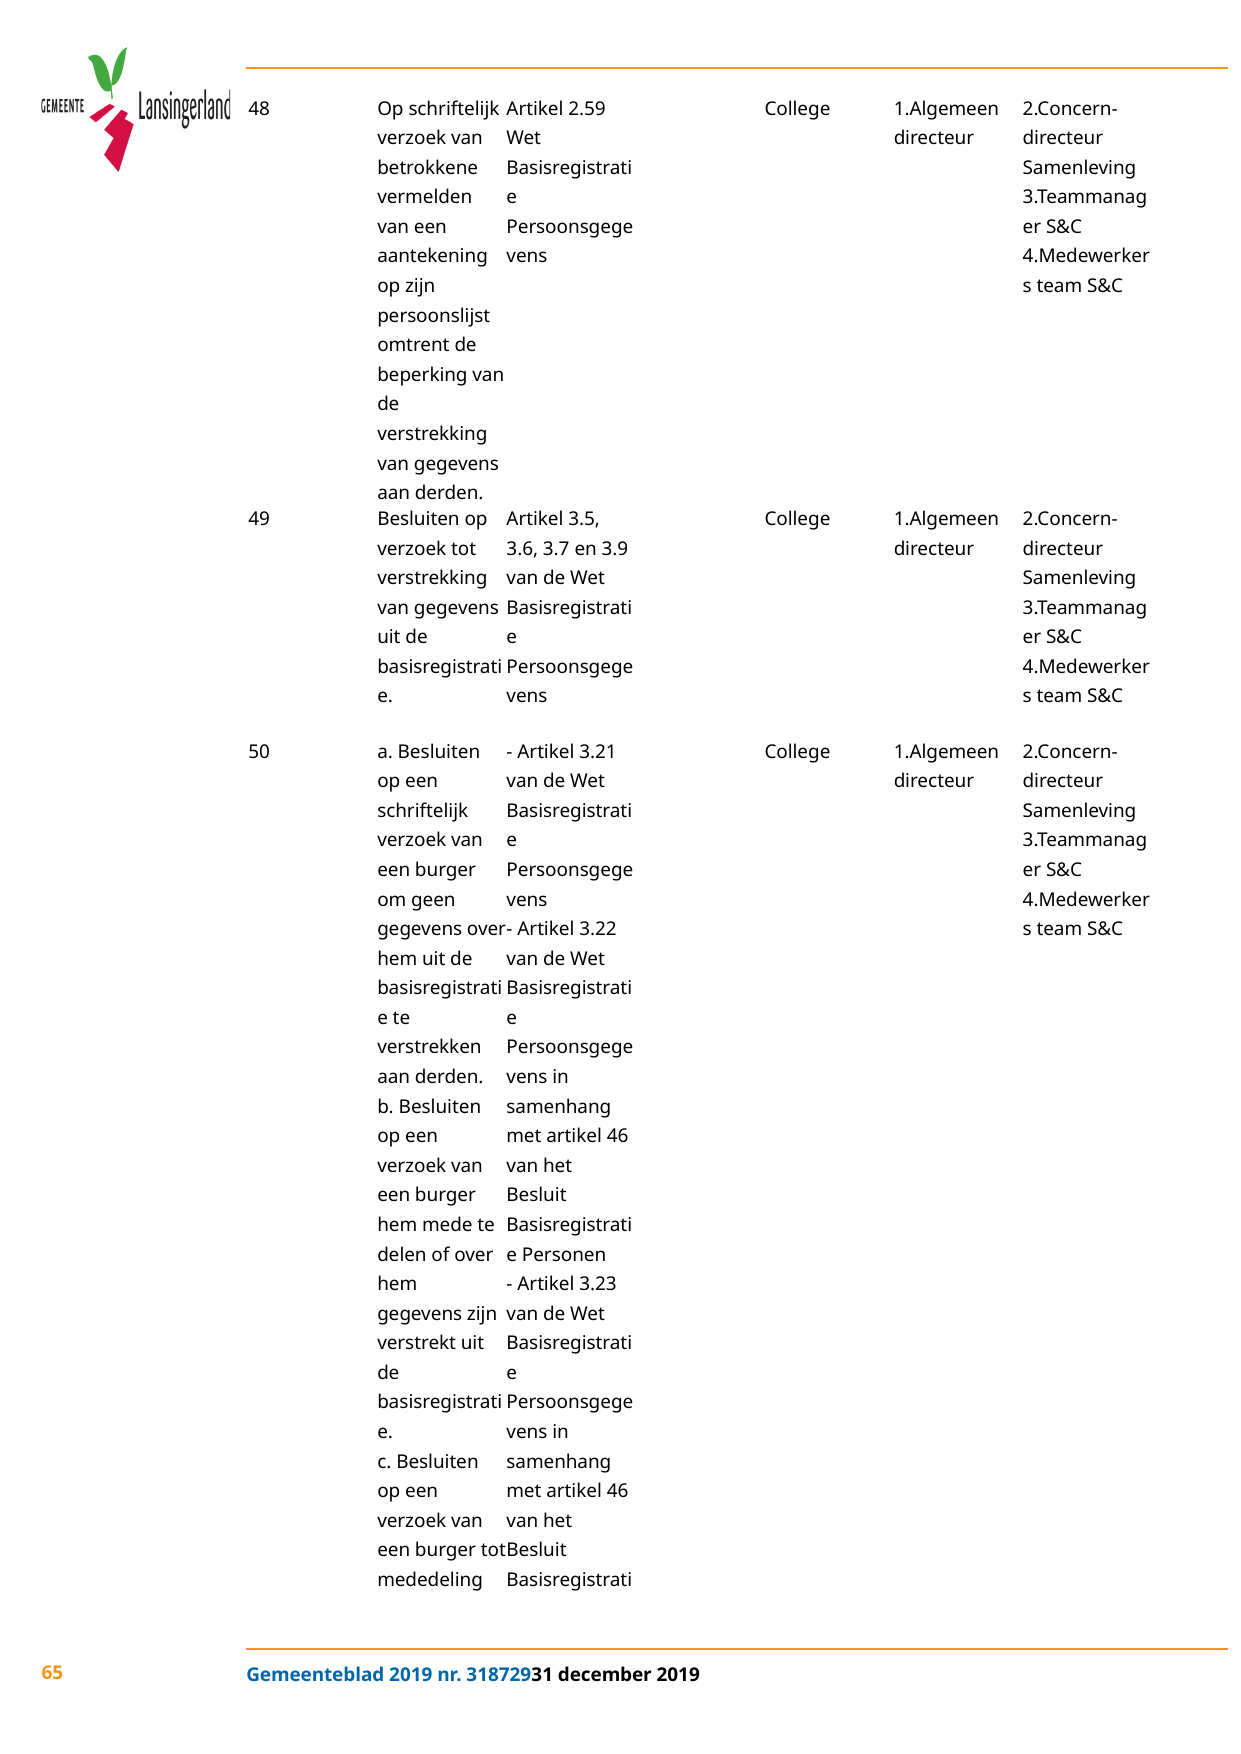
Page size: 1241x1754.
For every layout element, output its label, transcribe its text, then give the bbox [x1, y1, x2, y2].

table_cell 1.Algemeen directeur [894, 738, 1022, 1592]
table_cell Artikel 3.5, 3.6, 3.7 en 3.9 van de Wet Basisregistratie Persoonsgegevens [506, 505, 635, 738]
table_cell 2.Concern-directeur Samenleving 3.Teammanager S&C 4.Medewerkers team S&C [1023, 738, 1152, 1592]
table_cell College [764, 738, 893, 1592]
table_cell 49 [248, 505, 377, 738]
table_cell 1.Algemeen directeur [894, 505, 1022, 738]
table_cell Artikel 2.59 Wet Basisregistratie Persoonsgegevens [506, 95, 635, 505]
picture [41, 47, 231, 172]
table_cell [635, 95, 764, 505]
table_cell Op schriftelijk verzoek van betrokkene vermelden van een aantekening op zijn persoonslijst omtrent de beperking van de verstrekking van gegevens aan derden. [377, 95, 506, 505]
table_cell College [764, 505, 893, 738]
table_cell [635, 505, 764, 738]
table_cell 2.Concern-directeur Samenleving 3.Teammanager S&C 4.Medewerkers team S&C [1023, 95, 1152, 505]
table_cell a. Besluiten op een schriftelijk verzoek van een burger om geen gegevens over hem uit de basisregistratie te verstrekken aan derden. b. Besluiten op een verzoek van een burger hem mede te delen of over hem gegevens zijn verstrekt uit de basisregistratie. c. Besluiten op een verzoek van een burger tot mededeling [377, 738, 506, 1592]
table_cell 48 [248, 95, 377, 505]
table_cell 50 [248, 738, 377, 1592]
table_cell - Artikel 3.21 van de Wet Basisregistratie Persoonsgegevens - Artikel 3.22 van de Wet Basisregistratie Persoonsgegevens in samenhang met artikel 46 van het Besluit Basisregistratie Personen - Artikel 3.23 van de Wet Basisregistratie Persoonsgegevens in samenhang met artikel 46 van het Besluit Basisregistrati [506, 738, 635, 1592]
table_cell [635, 738, 764, 1592]
table_cell Besluiten op verzoek tot verstrekking van gegevens uit de basisregistratie. [377, 505, 506, 738]
table_cell 2.Concern-directeur Samenleving 3.Teammanager S&C 4.Medewerkers team S&C [1023, 505, 1152, 738]
table_cell 1.Algemeen directeur [894, 95, 1022, 505]
table_cell College [764, 95, 893, 505]
